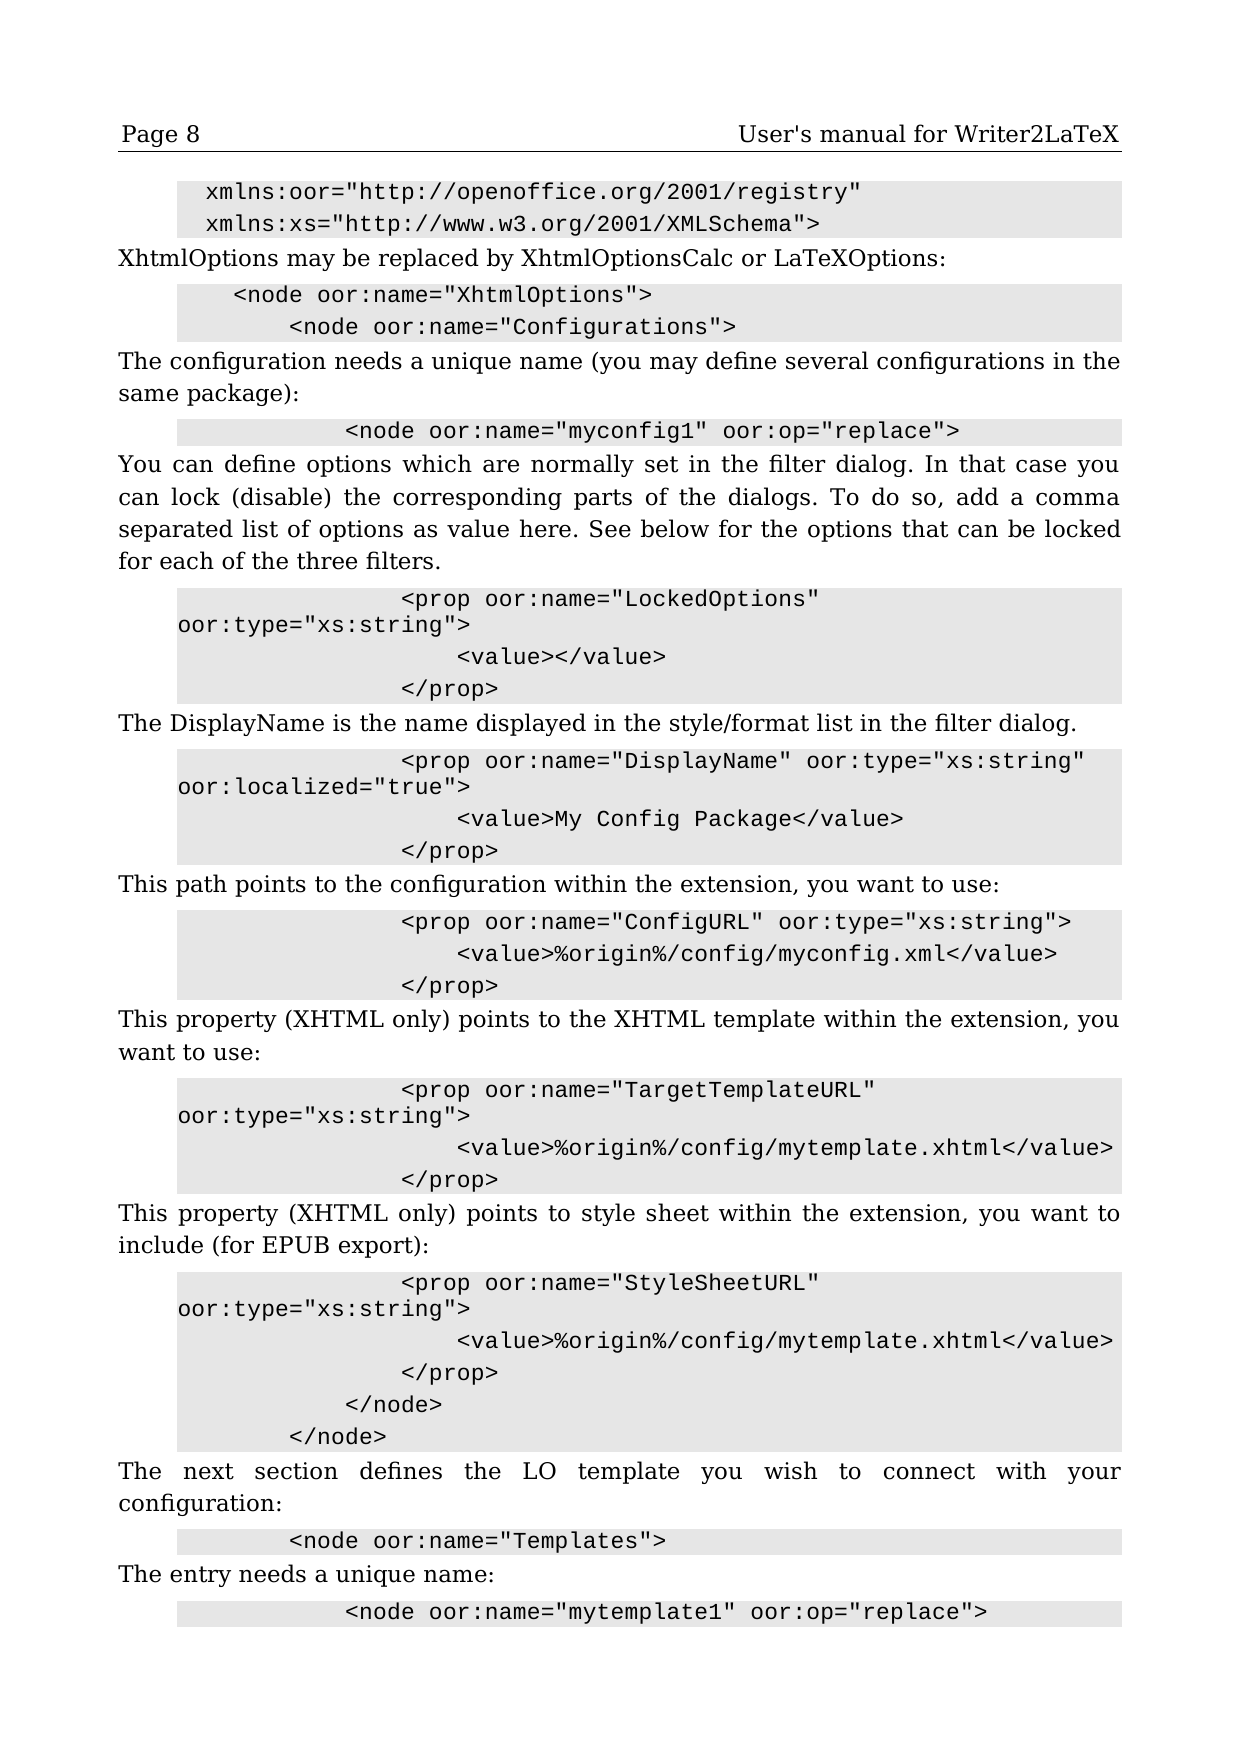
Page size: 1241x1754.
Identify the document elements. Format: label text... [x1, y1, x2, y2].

text </prop> [177, 1168, 1122, 1194]
text This property (XHTML only) points to style sheet within the extension, you want to include (for EPUB export): [118, 1200, 1122, 1259]
text <node oor:name="XhtmlOptions"> [177, 284, 1122, 310]
text <prop oor:name="LockedOptions" oor:type="xs:string"> [177, 588, 1122, 640]
text The DisplayName is the name displayed in the style/format list in the filter dialog. [118, 710, 1122, 737]
text </node> [177, 1426, 1122, 1452]
text </prop> [177, 1362, 1122, 1388]
text xmlns:xs="http://www.w3.org/2001/XMLSchema"> [177, 212, 1122, 238]
text <node oor:name="myconfig1" oor:op="replace"> [177, 419, 1122, 446]
text </prop> [177, 974, 1122, 1000]
text The configuration needs a unique name (you may define several configurations in the same package): [118, 348, 1122, 407]
text <prop oor:name="StyleSheetURL" oor:type="xs:string"> [177, 1272, 1122, 1324]
text <node oor:name="mytemplate1" oor:op="replace"> [177, 1601, 1122, 1627]
text The next section defines the LO template you wish to connect with your configuration: [118, 1458, 1122, 1517]
text <prop oor:name="DisplayName" oor:type="xs:string" oor:localized="true"> [177, 749, 1122, 801]
text <value>%origin%/config/mytemplate.xhtml</value> [177, 1136, 1122, 1162]
text You can define options which are normally set in the filter dialog. In that case you can lock (disable) the corresponding parts of the dialogs. To do so, add a comma separated list of options as value here. See below for the options that can be locked for each of the three filters. [118, 451, 1122, 575]
text </prop> [177, 839, 1122, 865]
text The entry needs a unique name: [118, 1561, 1122, 1588]
text <node oor:name="Configurations"> [177, 316, 1122, 342]
text <value>My Config Package</value> [177, 807, 1122, 833]
text <prop oor:name="TargetTemplateURL" oor:type="xs:string"> [177, 1078, 1122, 1130]
text <value>%origin%/config/mytemplate.xhtml</value> [177, 1330, 1122, 1356]
text xmlns:oor="http://openoffice.org/2001/registry" [177, 181, 1122, 207]
text </node> [177, 1394, 1122, 1420]
text <prop oor:name="ConfigURL" oor:type="xs:string"> [177, 910, 1122, 936]
text </prop> [177, 678, 1122, 704]
text <value></value> [177, 646, 1122, 672]
text This path points to the configuration within the extension, you want to use: [118, 871, 1122, 898]
text This property (XHTML only) points to the XHTML template within the extension, you want to use: [118, 1006, 1122, 1066]
text <node oor:name="Templates"> [177, 1529, 1122, 1555]
text XhtmlOptions may be replaced by XhtmlOptionsCalc or LaTeXOptions: [118, 244, 1122, 271]
text <value>%origin%/config/myconfig.xml</value> [177, 942, 1122, 968]
